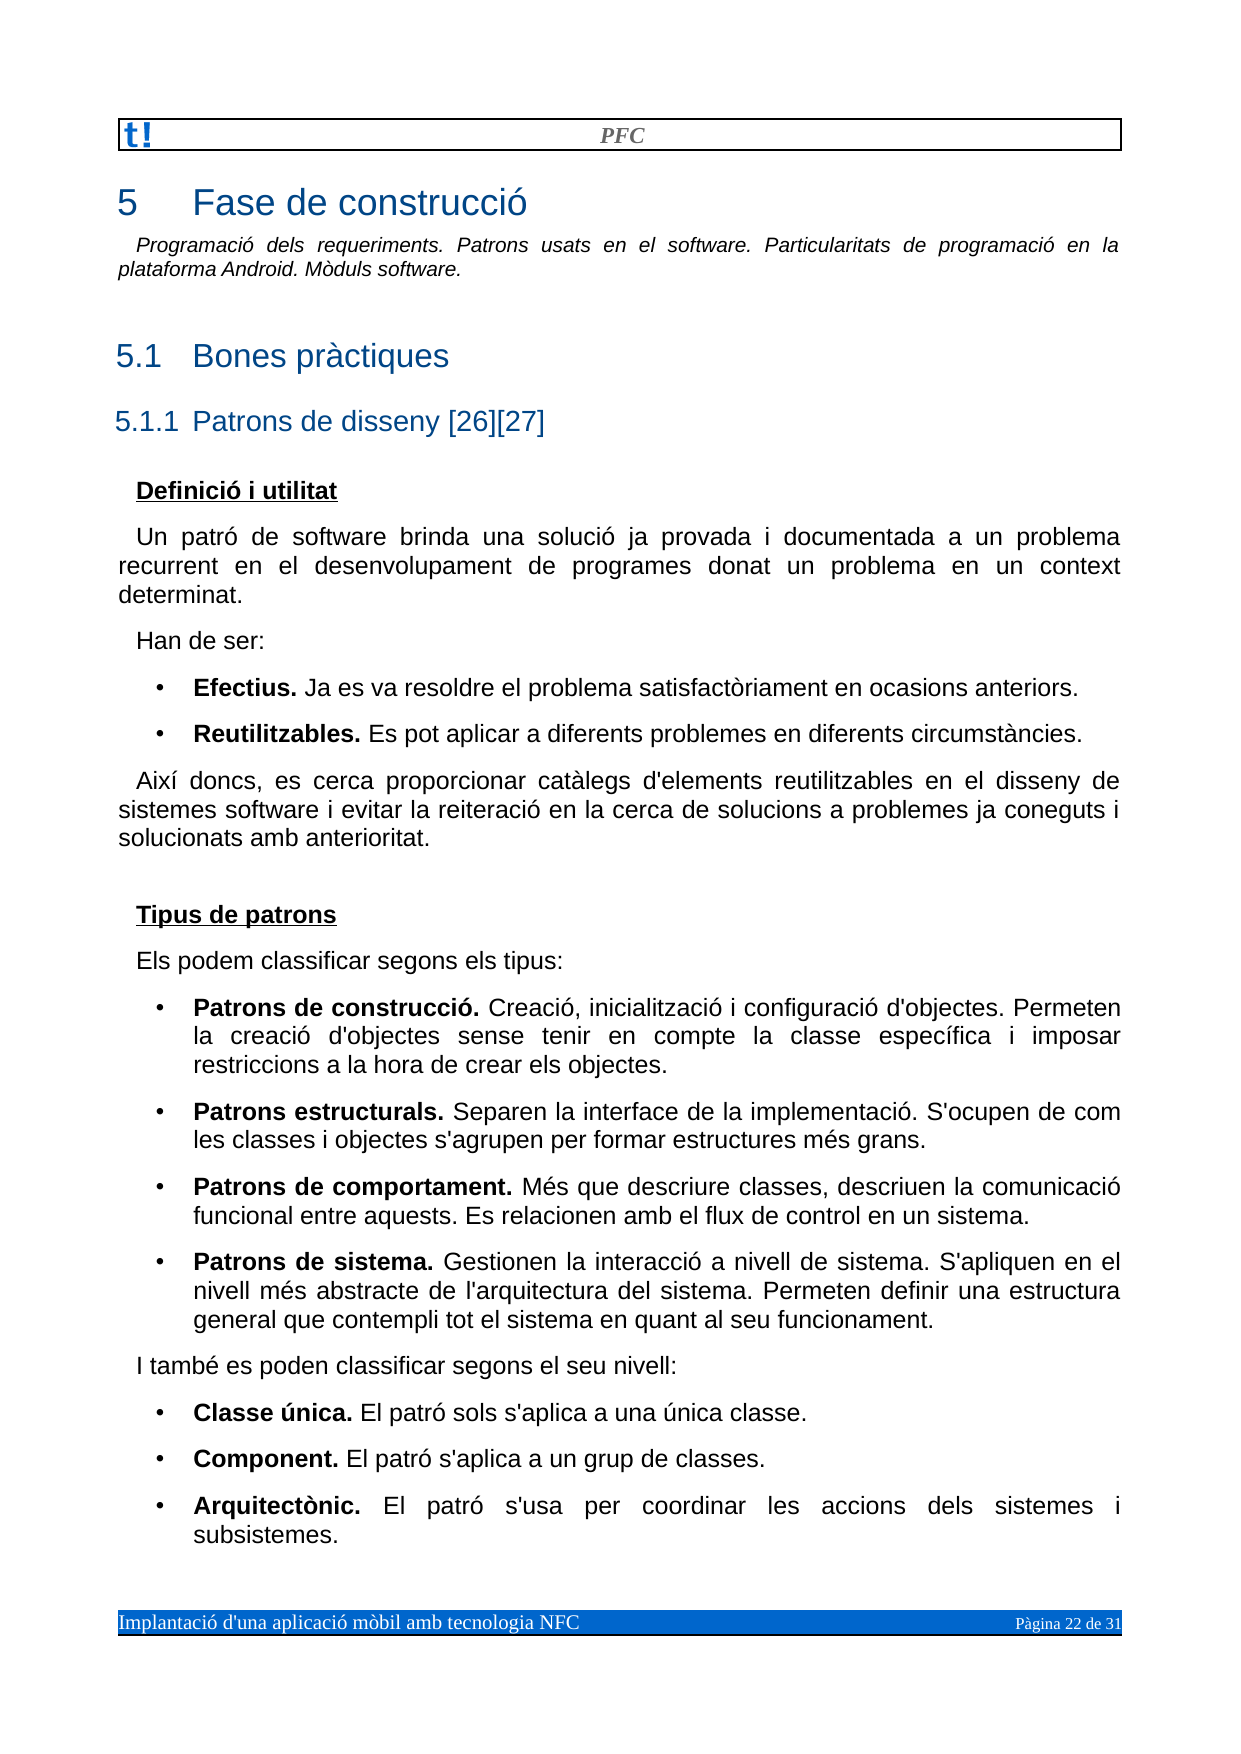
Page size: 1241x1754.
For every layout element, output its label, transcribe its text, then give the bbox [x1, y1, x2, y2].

subtitle Patrons de disseny [26][27] [106, 404, 1122, 437]
list Component. El patró s'aplica a un grup de classes. [156, 1444, 1122, 1473]
text Així doncs, es cerca proporcionar catàlegs d'elements reutilitzables en el disseny de sistemes software i evitar la reiteració en la cerca de solucions a problemes ja coneguts i solucionats amb anterioritat. [118, 766, 1122, 852]
list Patrons de sistema. Gestionen la interacció a nivell de sistema. S'apliquen en el nivell més abstracte de l'arquitectura del sistema. Permeten definir una estructura general que contempli tot el sistema en quant al seu funcionament. [156, 1247, 1122, 1333]
picture [123, 121, 151, 148]
list Patrons de construcció. Creació, inicialització i configuració d'objectes. Permeten la creació d'objectes sense tenir en compte la classe específica i imposar restriccions a la hora de crear els objectes. [156, 992, 1122, 1079]
list Patrons estructurals. Separen la interface de la implementació. S'ocupen de com les classes i objectes s'agrupen per formar estructures més grans. [156, 1097, 1122, 1154]
subtitle Fase de construcció [106, 181, 1122, 224]
text Un patró de software brinda una solució ja provada i documentada a un problema recurrent en el desenvolupament de programes donat un problema en un context determinat. [118, 522, 1122, 609]
list Efectius. Ja es va resoldre el problema satisfactòriament en ocasions anteriors. [156, 673, 1122, 702]
subtitle Bones pràctiques [106, 336, 1122, 374]
text Programació dels requeriments. Patrons usats en el software. Particularitats de programació en la plataforma Android. Mòduls software. [118, 232, 1122, 280]
list Reutilitzables. Es pot aplicar a diferents problemes en diferents circumstàncies. [156, 719, 1122, 748]
text I també es poden classificar segons el seu nivell: [118, 1351, 1122, 1380]
list Classe única. El patró sols s'aplica a una única classe. [156, 1398, 1122, 1427]
text Definició i utilitat [118, 476, 1122, 505]
text Tipus de patrons [118, 899, 1122, 928]
list Arquitectònic. El patró s'usa per coordinar les accions dels sistemes i subsistemes. [156, 1491, 1122, 1548]
text Els podem classificar segons els tipus: [118, 946, 1122, 975]
text Han de ser: [118, 626, 1122, 655]
list Patrons de comportament. Més que descriure classes, descriuen la comunicació funcional entre aquests. Es relacionen amb el flux de control en un sistema. [156, 1172, 1122, 1229]
